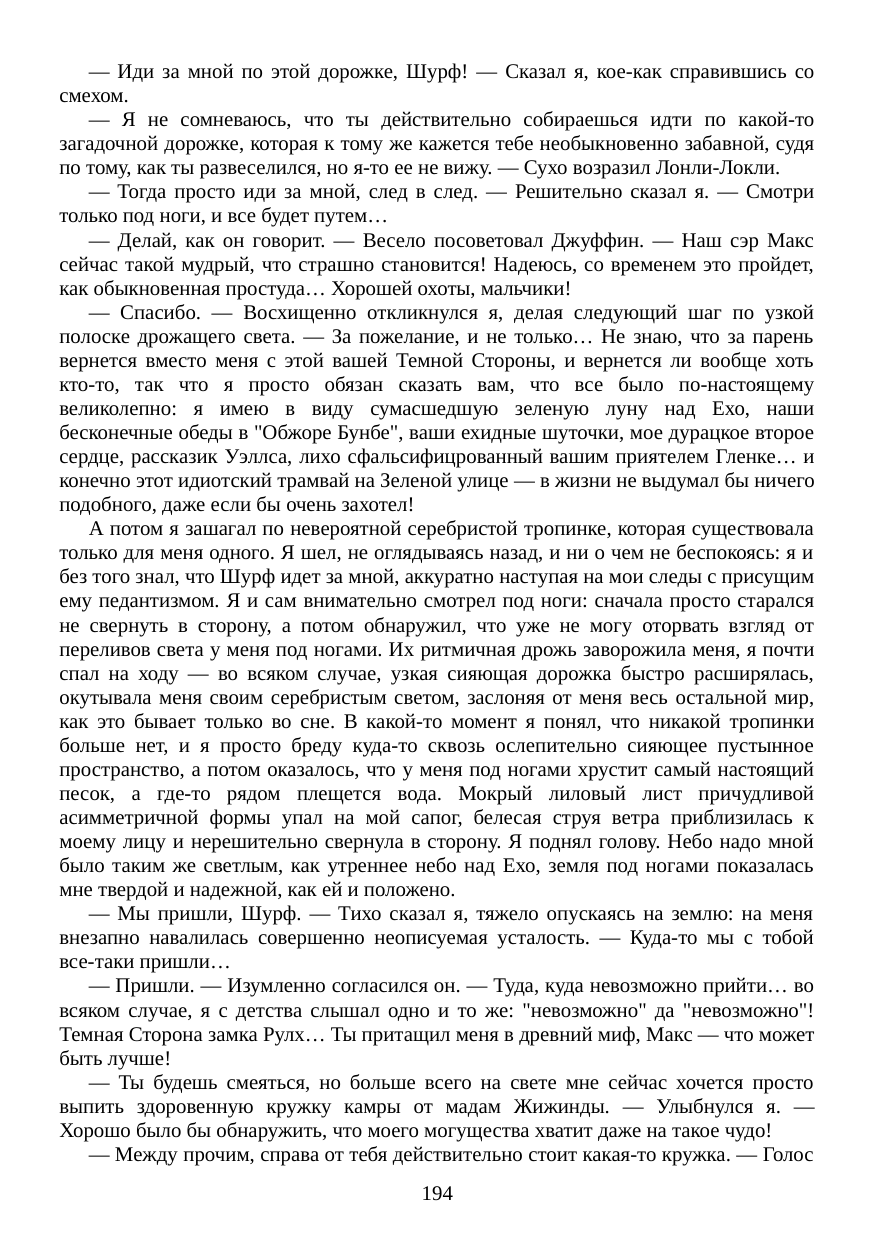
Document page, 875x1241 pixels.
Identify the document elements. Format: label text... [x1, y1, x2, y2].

text А потом я зашагал по невероятной серебристой тропинке, которая существовала только для меня одного. Я шел, не оглядываясь назад, и ни о чем не беспокоясь: я и без того знал, что Шурф идет за мной, аккуратно наступая на мои следы с присущим ему педантизмом. Я и сам внимательно смотрел под ноги: сначала просто старался не свернуть в сторону, а потом обнаружил, что уже не могу оторвать взгляд от переливов света у меня под ногами. Их ритмичная дрожь заворожила меня, я почти спал на ходу — во всяком случае, узкая сияющая дорожка быстро расширялась, окутывала меня своим серебристым светом, заслоняя от меня весь остальной мир, как это бывает только во сне. В какой-то момент я понял, что никакой тропинки больше нет, и я просто бреду куда-то сквозь ослепительно сияющее пустынное пространство, а потом оказалось, что у меня под ногами хрустит самый настоящий песок, а где-то рядом плещется вода. Мокрый лиловый лист причудливой асимметричной формы упал на мой сапог, белесая струя ветра приблизилась к моему лицу и нерешительно свернула в сторону. Я поднял голову. Небо надо мной было таким же светлым, как утреннее небо над Ехо, земля под ногами показалась мне твердой и надежной, как ей и положено. [59, 516, 815, 901]
text — Пришли. — Изумленно согласился он. — Туда, куда невозможно прийти… во всяком случае, я с детства слышал одно и то же: "невозможно" да "невозможно"! Темная Сторона замка Рулх… Ты притащил меня в древний миф, Макс — что может быть лучше! [59, 973, 815, 1070]
text — Мы пришли, Шурф. — Тихо сказал я, тяжело опускаясь на землю: на меня внезапно навалилась совершенно неописуемая усталость. — Куда-то мы с тобой все-таки пришли… [59, 901, 815, 973]
text — Спасибо. — Восхищенно откликнулся я, делая следующий шаг по узкой полоске дрожащего света. — За пожелание, и не только… Не знаю, что за парень вернется вместо меня с этой вашей Темной Стороны, и вернется ли вообще хоть кто-то, так что я просто обязан сказать вам, что все было по-настоящему великолепно: я имею в виду сумасшедшую зеленую луну над Ехо, наши бесконечные обеды в "Обжоре Бунбе", ваши ехидные шуточки, мое дурацкое второе сердце, рассказик Уэллса, лихо сфальсифицрованный вашим приятелем Гленке… и конечно этот идиотский трамвай на Зеленой улице — в жизни не выдумал бы ничего подобного, даже если бы очень захотел! [59, 300, 815, 516]
text — Иди за мной по этой дорожке, Шурф! — Сказал я, кое-как справившись со смехом. [59, 59, 815, 107]
text — Делай, как он говорит. — Весело посоветовал Джуффин. — Наш сэр Макс сейчас такой мудрый, что страшно становится! Надеюсь, со временем это пройдет, как обыкновенная простуда… Хорошей охоты, мальчики! [59, 227, 815, 300]
text — Ты будешь смеяться, но больше всего на свете мне сейчас хочется просто выпить здоровенную кружку камры от мадам Жижинды. — Улыбнулся я. — Хорошо было бы обнаружить, что моего могущества хватит даже на такое чудо! [59, 1070, 815, 1142]
text — Между прочим, справа от тебя действительно стоит какая-то кружка. — Голос [59, 1142, 815, 1166]
text — Я не сомневаюсь, что ты действительно собираешься идти по какой-то загадочной дорожке, которая к тому же кажется тебе необыкновенно забавной, судя по тому, как ты развеселился, но я-то ее не вижу. — Сухо возразил Лонли-Локли. [59, 107, 815, 179]
text — Тогда просто иди за мной, след в след. — Решительно сказал я. — Смотри только под ноги, и все будет путем… [59, 179, 815, 227]
